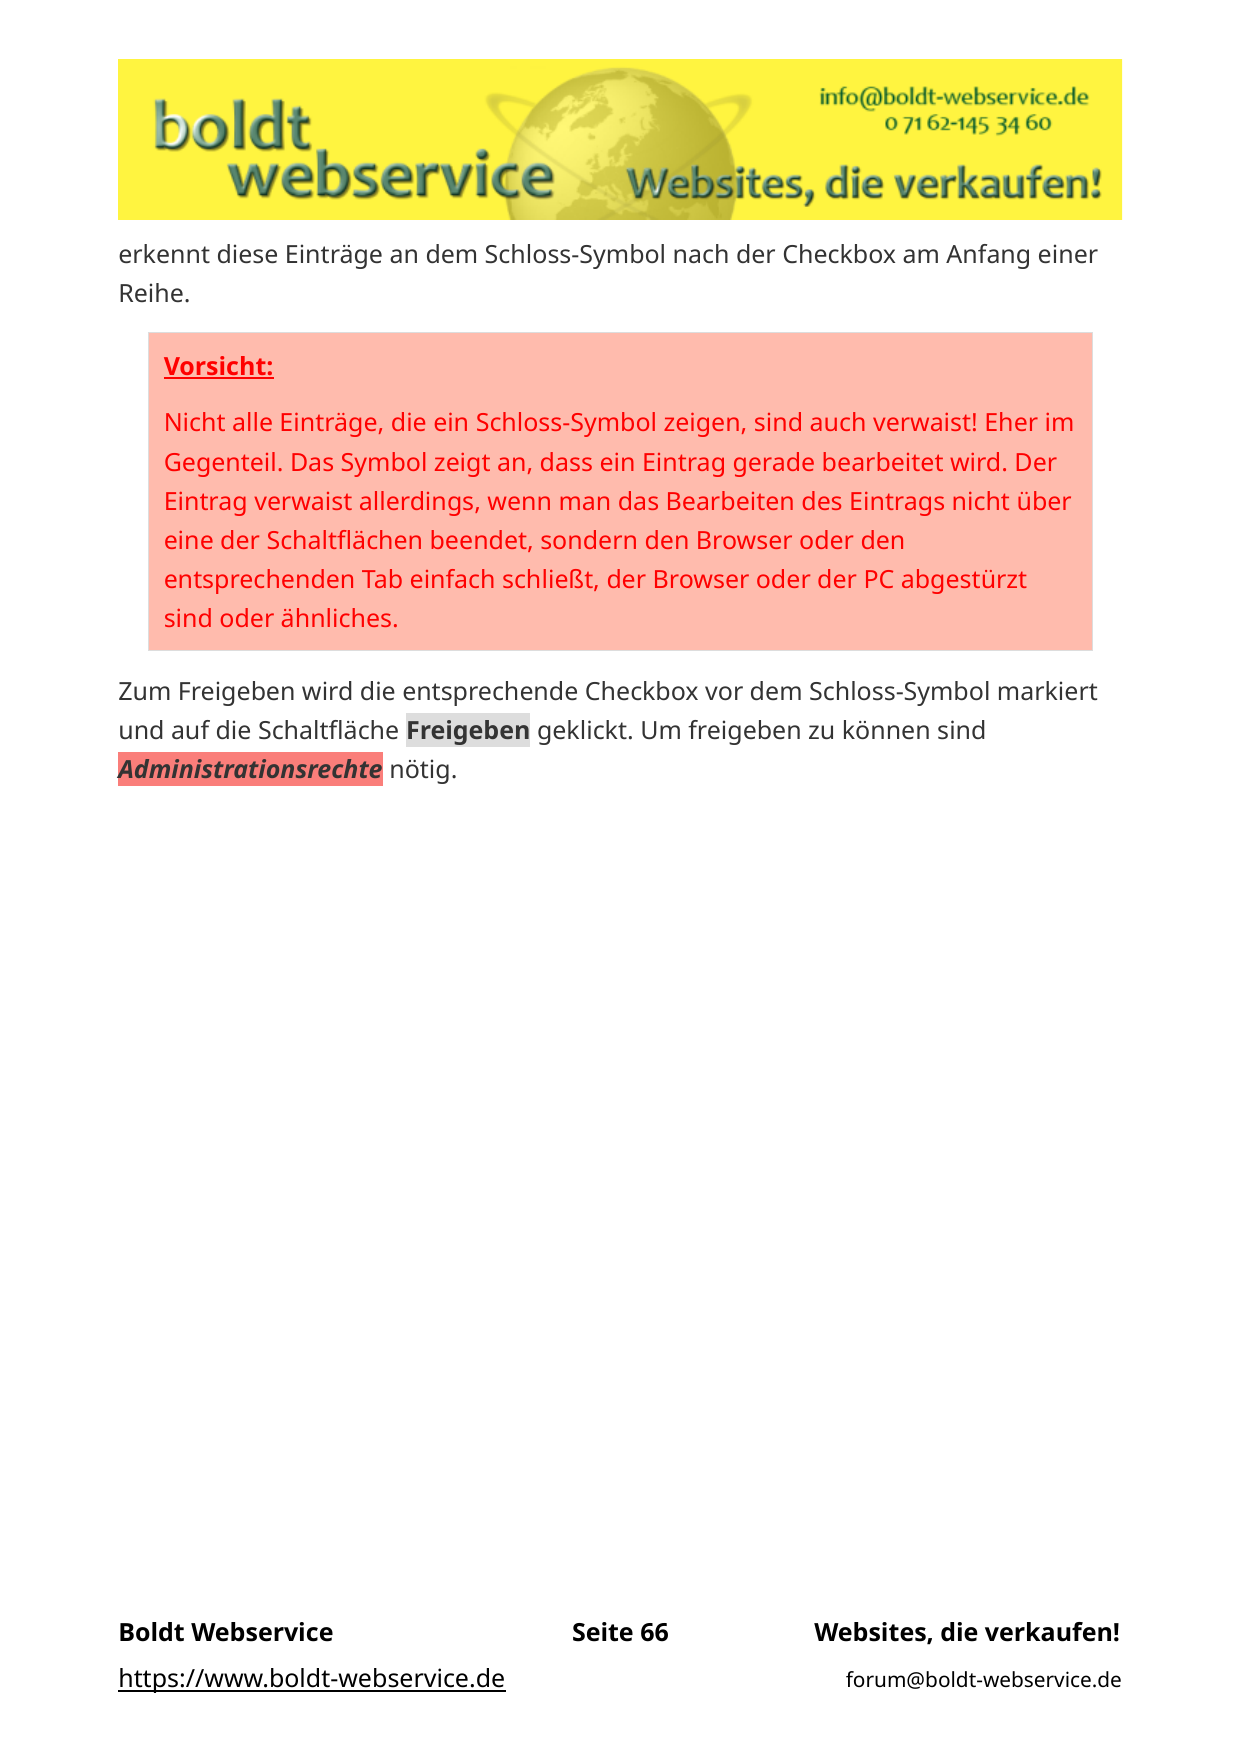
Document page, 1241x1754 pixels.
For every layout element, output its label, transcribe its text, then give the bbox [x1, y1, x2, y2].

text Nicht alle Einträge, die ein Schloss-Symbol zeigen, sind auch verwaist! Eher im Gegenteil. Das Symbol zeigt an, dass ein Eintrag gerade bearbeitet wird. Der Eintrag verwaist allerdings, wenn man das Bearbeiten des Eintrags nicht über eine der Schaltflächen beendet, sondern den Browser oder den entsprechenden Tab einfach schließt, der Browser oder der PC abgestürzt sind oder ähnliches. [149, 389, 1092, 650]
picture [118, 59, 1123, 220]
text Zum Freigeben wird die entsprechende Checkbox vor dem Schloss-Symbol markiert und auf die Schaltfläche Freigeben geklickt. Um freigeben zu können sind Administrationsrechte nötig. [118, 673, 1122, 786]
text Vorsicht: [149, 333, 1092, 382]
text erkennt diese Einträge an dem Schloss-Symbol nach der Checkbox am Anfang einer Reihe. [118, 236, 1122, 309]
